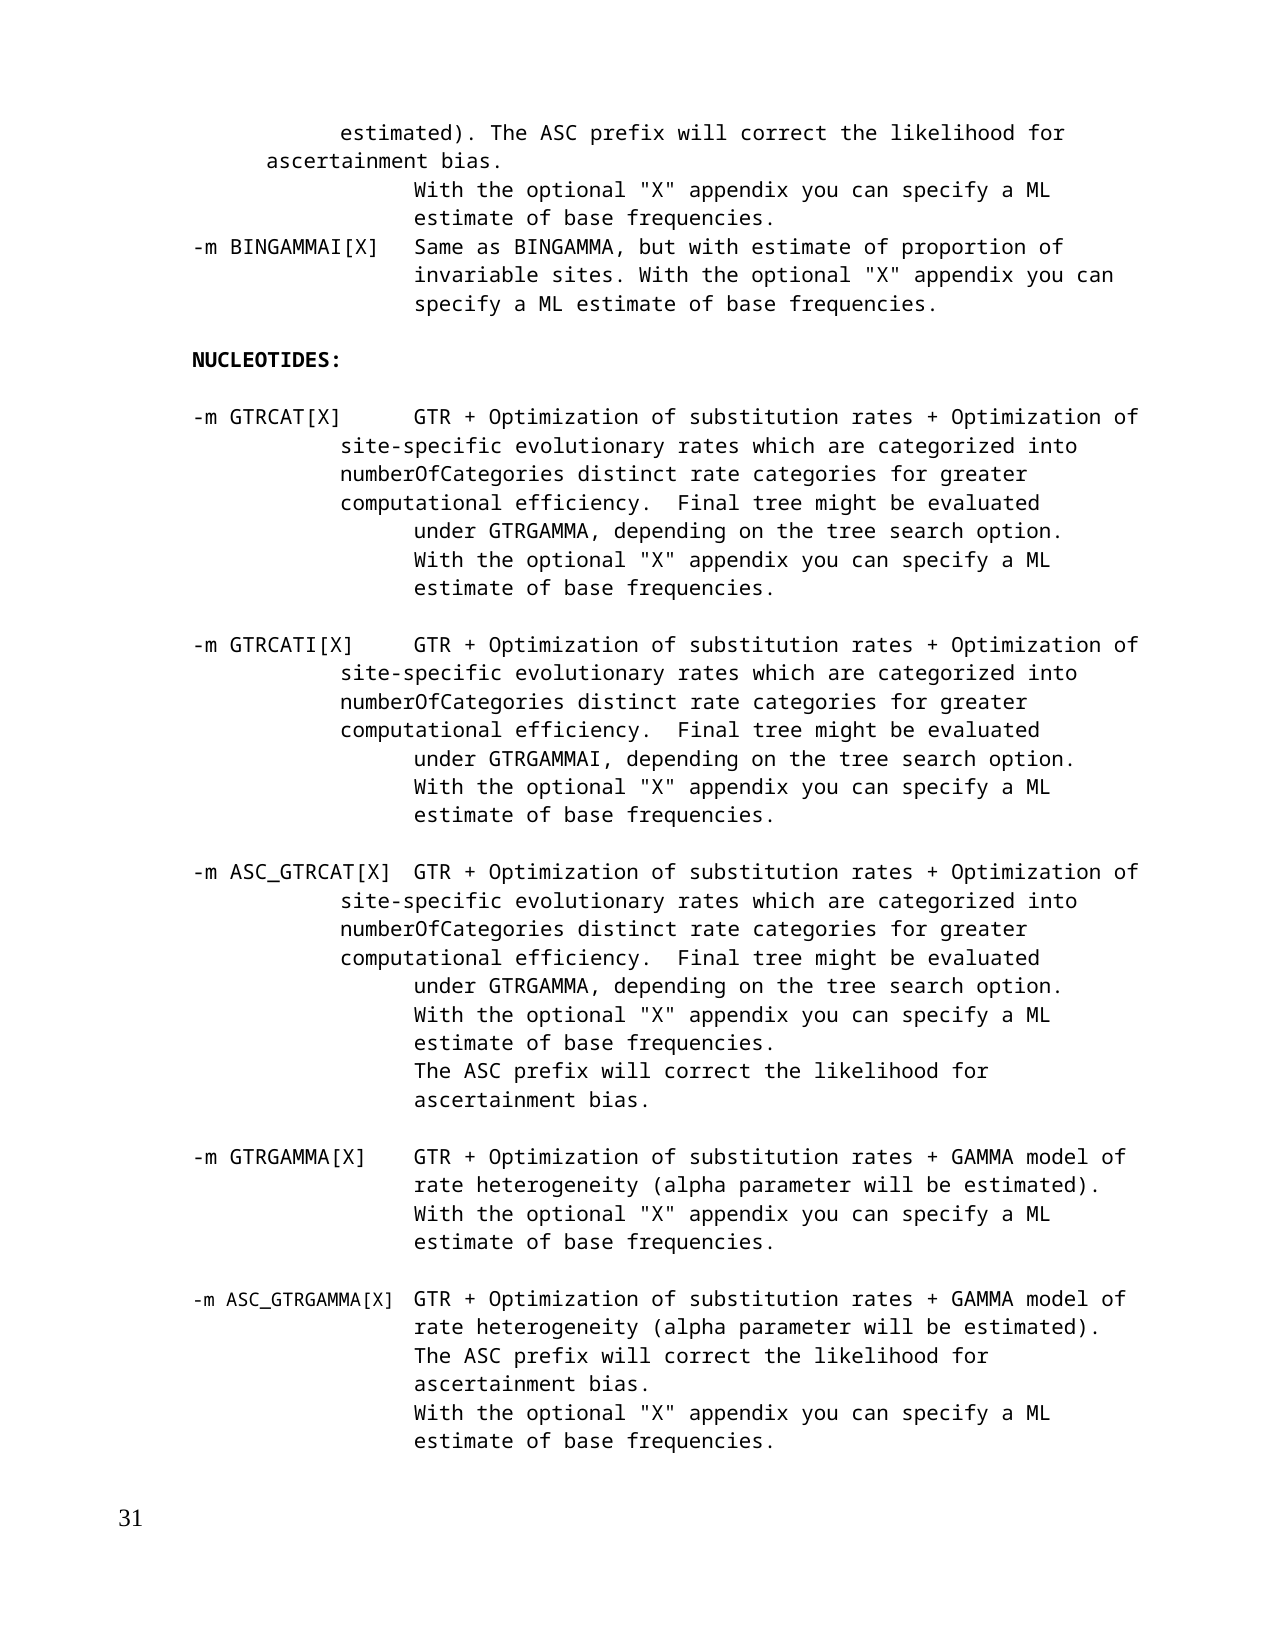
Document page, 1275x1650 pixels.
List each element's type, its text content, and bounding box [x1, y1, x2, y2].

text The ASC prefix will correct the likelihood for ascertainment bias. [118, 1341, 1157, 1398]
text -m ASC_GTRCAT[X] GTR + Optimization of substitution rates + Optimization of site-specific evolutionary rates which are categorized into numberOfCategories distinct rate categories for greater computational efficiency. Final tree might be evaluated [118, 857, 1157, 971]
text under GTRGAMMA, depending on the tree search option. [118, 971, 1157, 1000]
text NUCLEOTIDES: [192, 346, 1157, 374]
text -m GTRCATI[X] GTR + Optimization of substitution rates + Optimization of site-specific evolutionary rates which are categorized into numberOfCategories distinct rate categories for greater computational efficiency. Final tree might be evaluated [118, 630, 1157, 744]
text With the optional "X" appendix you can specify a ML estimate of base frequencies. [118, 175, 1157, 232]
text -m BINGAMMAI[X] Same as BINGAMMA, but with estimate of proportion of invariable sites. With the optional "X" appendix you can specify a ML estimate of base frequencies. [118, 232, 1157, 317]
text -m GTRCAT[X] GTR + Optimization of substitution rates + Optimization of site-specific evolutionary rates which are categorized into numberOfCategories distinct rate categories for greater computational efficiency. Final tree might be evaluated [118, 402, 1157, 516]
text With the optional "X" appendix you can specify a ML estimate of base frequencies. [118, 1199, 1157, 1256]
text The ASC prefix will correct the likelihood for ascertainment bias. [118, 1057, 1157, 1113]
text With the optional "X" appendix you can specify a ML estimate of base frequencies. [118, 772, 1157, 829]
text under GTRGAMMA, depending on the tree search option. [118, 516, 1157, 545]
text With the optional "X" appendix you can specify a ML estimate of base frequencies. [118, 1000, 1157, 1057]
text With the optional "X" appendix you can specify a ML estimate of base frequencies. [118, 545, 1157, 602]
text estimated). The ASC prefix will correct the likelihood for ascertainment bias. [118, 118, 1157, 175]
text -m ASC_GTRGAMMA[X] GTR + Optimization of substitution rates + GAMMA model of rate heterogeneity (alpha parameter will be estimated). [118, 1284, 1157, 1341]
text under GTRGAMMAI, depending on the tree search option. [118, 744, 1157, 772]
text -m GTRGAMMA[X] GTR + Optimization of substitution rates + GAMMA model of rate heterogeneity (alpha parameter will be estimated). [118, 1142, 1157, 1199]
text With the optional "X" appendix you can specify a ML estimate of base frequencies. [118, 1398, 1157, 1455]
